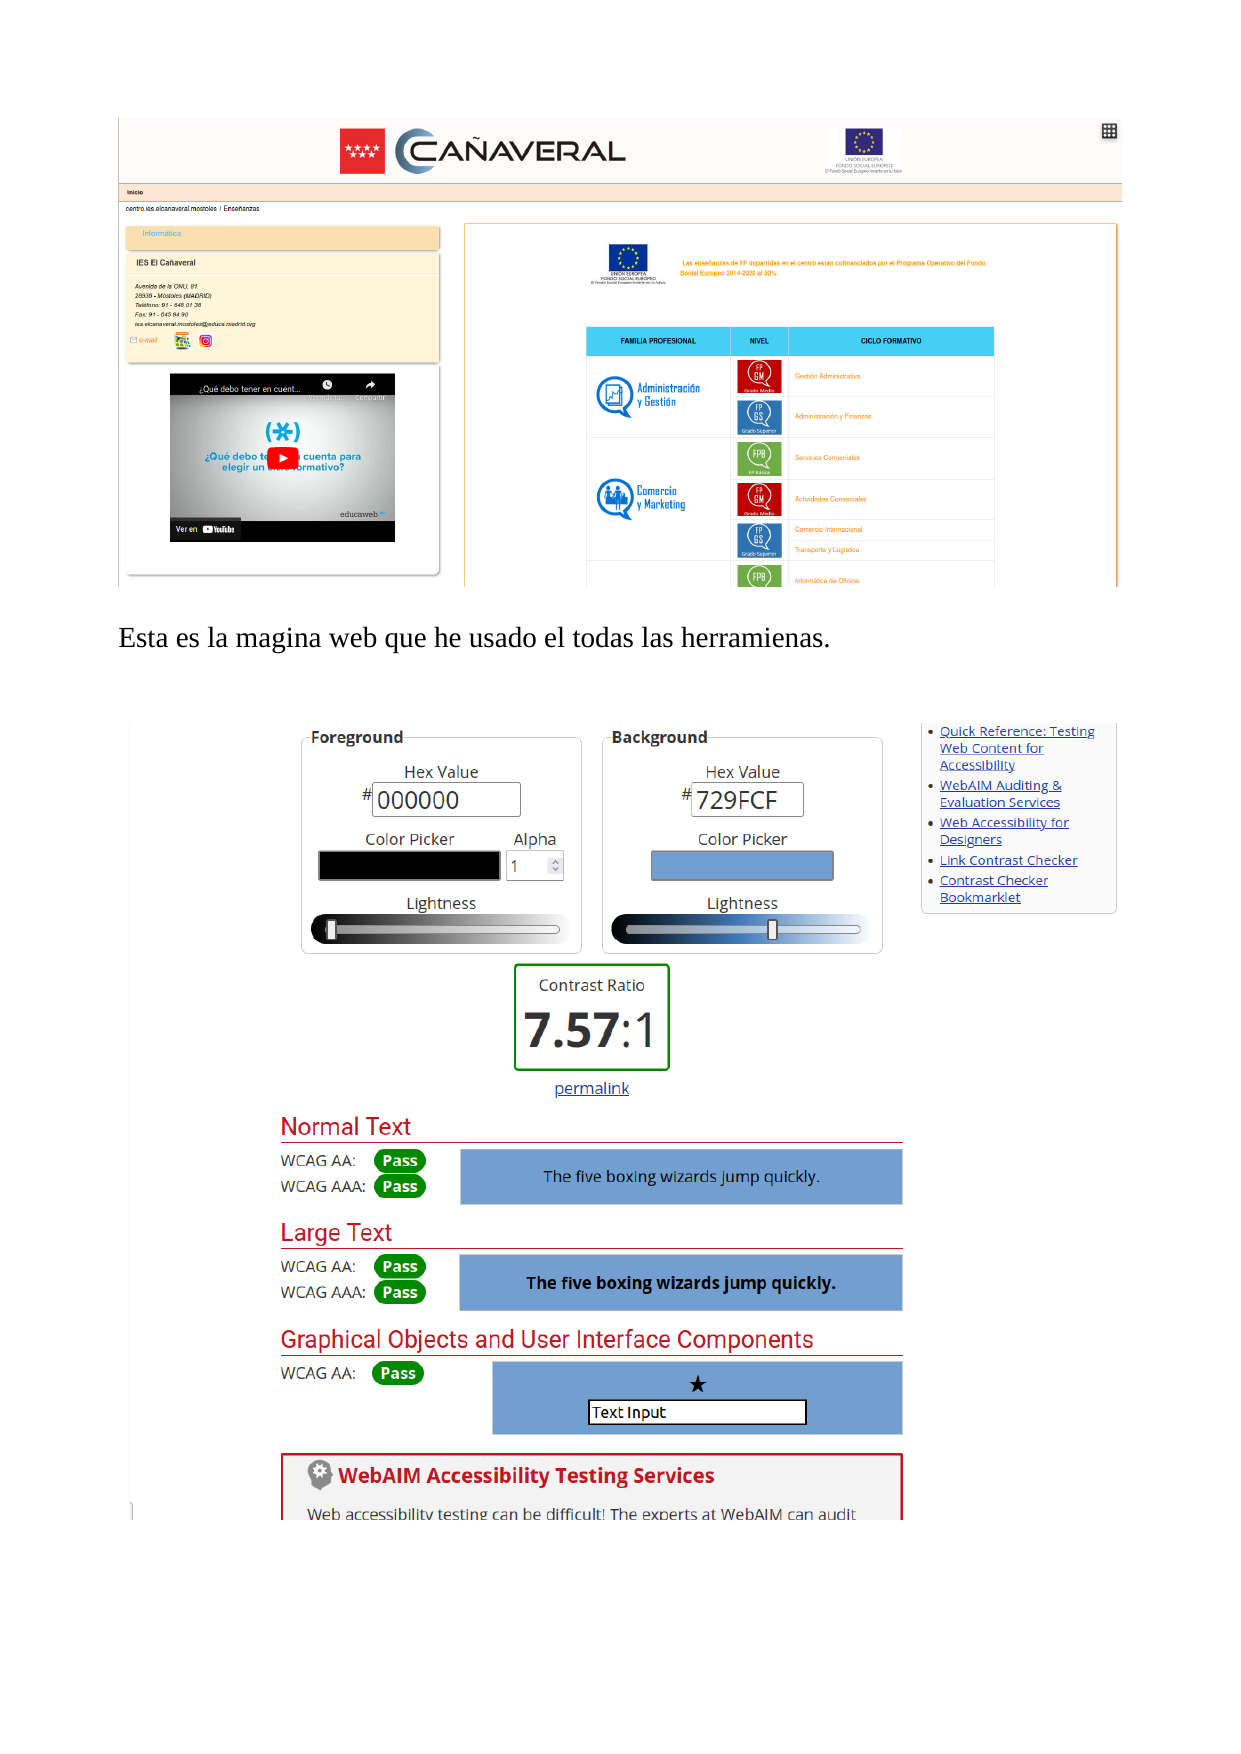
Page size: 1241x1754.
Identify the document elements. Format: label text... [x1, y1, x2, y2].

text Esta es la magina web que he usado el todas las herramienas. [118, 620, 1122, 654]
picture [129, 723, 1134, 1520]
picture [118, 118, 1123, 587]
